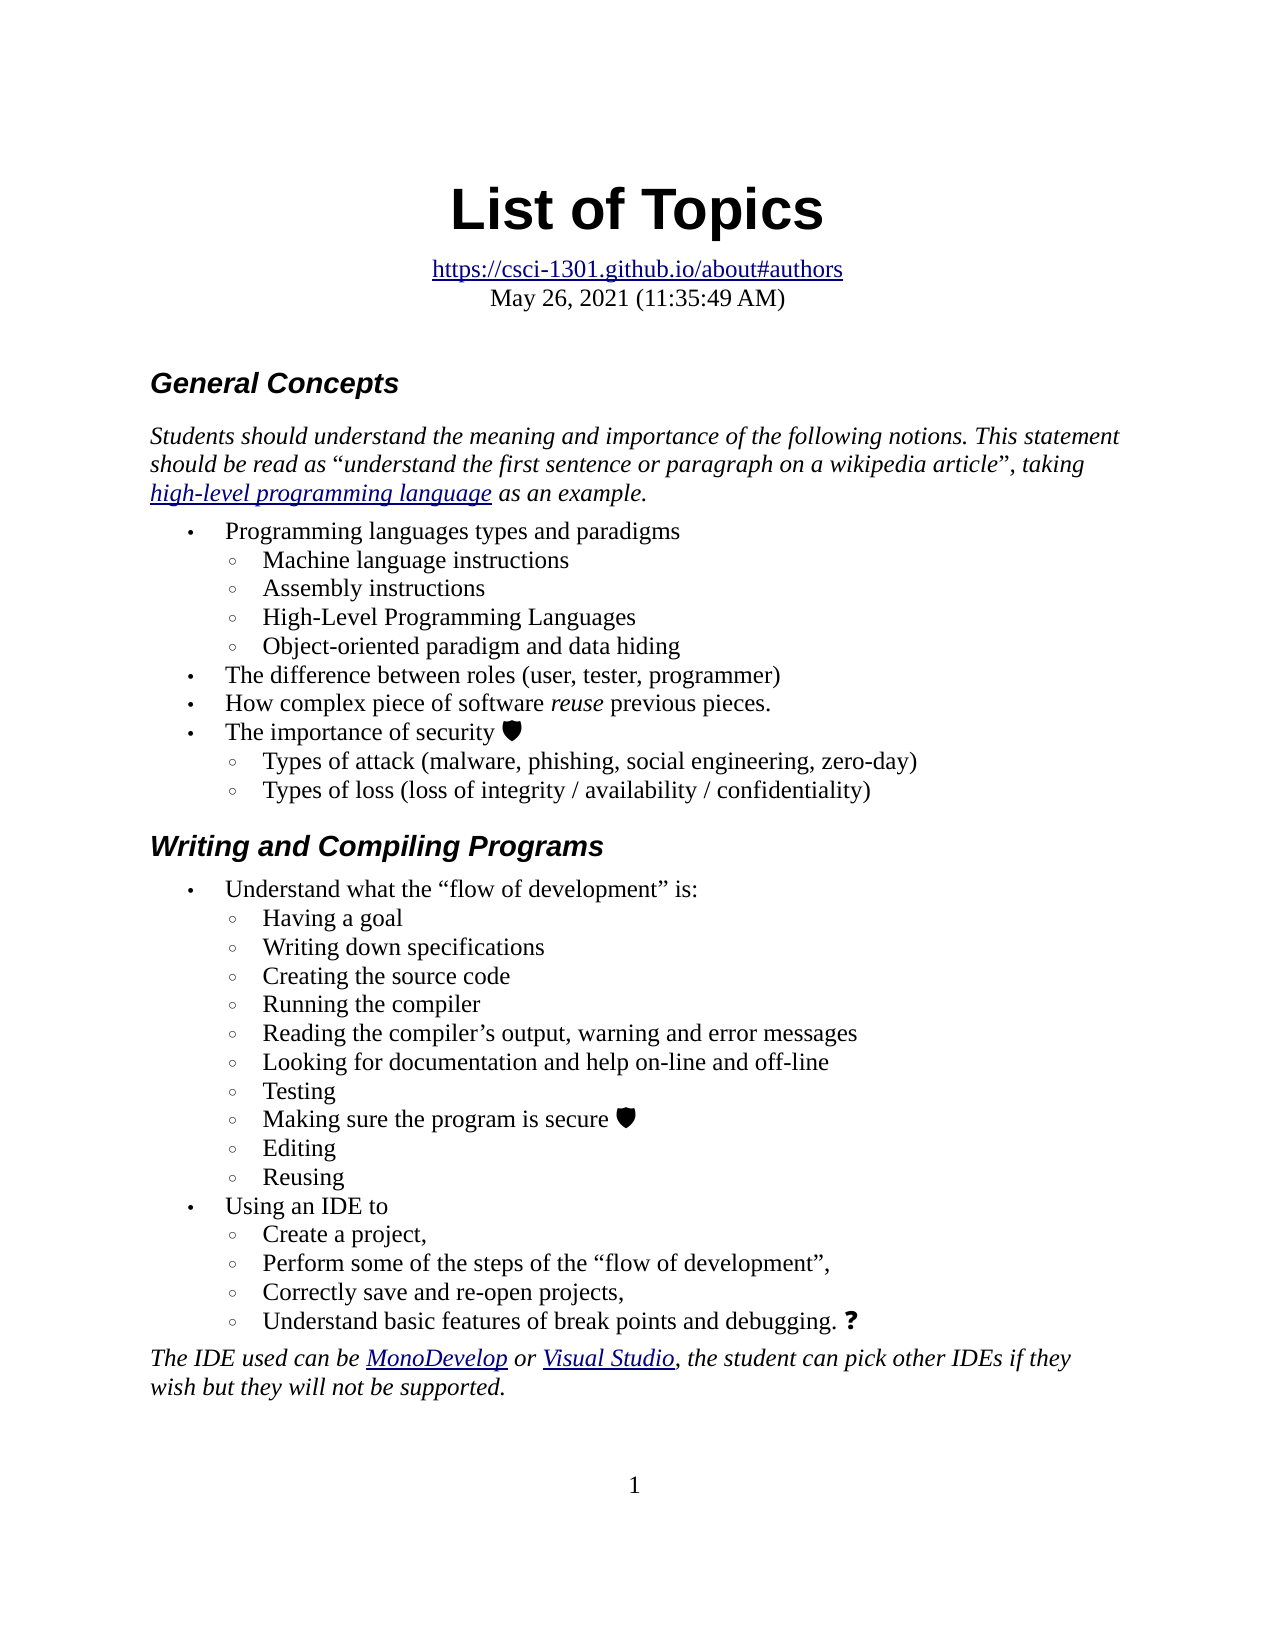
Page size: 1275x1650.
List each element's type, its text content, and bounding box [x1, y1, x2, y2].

list Machine language instructions [225, 545, 1125, 573]
list Understand basic features of break points and debugging. ❓ [225, 1306, 1125, 1334]
list Create a project, [225, 1219, 1125, 1248]
list Reusing [225, 1162, 1125, 1191]
list Making sure the program is secure 🛡️ [225, 1104, 1125, 1133]
list Running the compiler [225, 989, 1125, 1018]
list Reading the compiler’s output, warning and error messages [225, 1018, 1125, 1047]
list Creating the source code [225, 961, 1125, 989]
list Having a goal [225, 903, 1125, 932]
list Programming languages types and paradigms [187, 516, 1125, 545]
list Types of attack (malware, phishing, social engineering, zero-day) [225, 746, 1125, 775]
list The importance of security 🛡️ [187, 717, 1125, 746]
list Testing [225, 1076, 1125, 1104]
subtitle General Concepts [150, 366, 1125, 399]
list Writing down specifications [225, 932, 1125, 961]
list Correctly save and re-open projects, [225, 1277, 1125, 1306]
list How complex piece of software reuse previous pieces. [187, 688, 1125, 717]
text Students should understand the meaning and importance of the following notions. This statement should be read as “understand the first sentence or paragraph on a wikipedia article”, taking high-level programming language as an example. [150, 421, 1125, 507]
list Editing [225, 1133, 1125, 1162]
list Looking for documentation and help on-line and off-line [225, 1047, 1125, 1076]
list Using an IDE to [187, 1191, 1125, 1219]
list Types of loss (loss of integrity / availability / confidentiality) [225, 775, 1125, 803]
title List of Topics [150, 175, 1125, 242]
list High-Level Programming Languages [225, 602, 1125, 631]
list Assembly instructions [225, 573, 1125, 602]
list The difference between roles (user, tester, programmer) [187, 660, 1125, 688]
text The IDE used can be MonoDevelop or Visual Studio, the student can pick other IDEs if they wish but they will not be supported. [150, 1343, 1125, 1401]
subtitle Writing and Compiling Programs [150, 828, 1125, 862]
list Object-oriented paradigm and data hiding [225, 631, 1125, 660]
text https://csci-1301.github.io/about#authors [150, 254, 1125, 283]
text May 26, 2021 (11:35:49 AM) [150, 283, 1125, 312]
list Understand what the “flow of development” is: [187, 874, 1125, 903]
list Perform some of the steps of the “flow of development”, [225, 1248, 1125, 1277]
